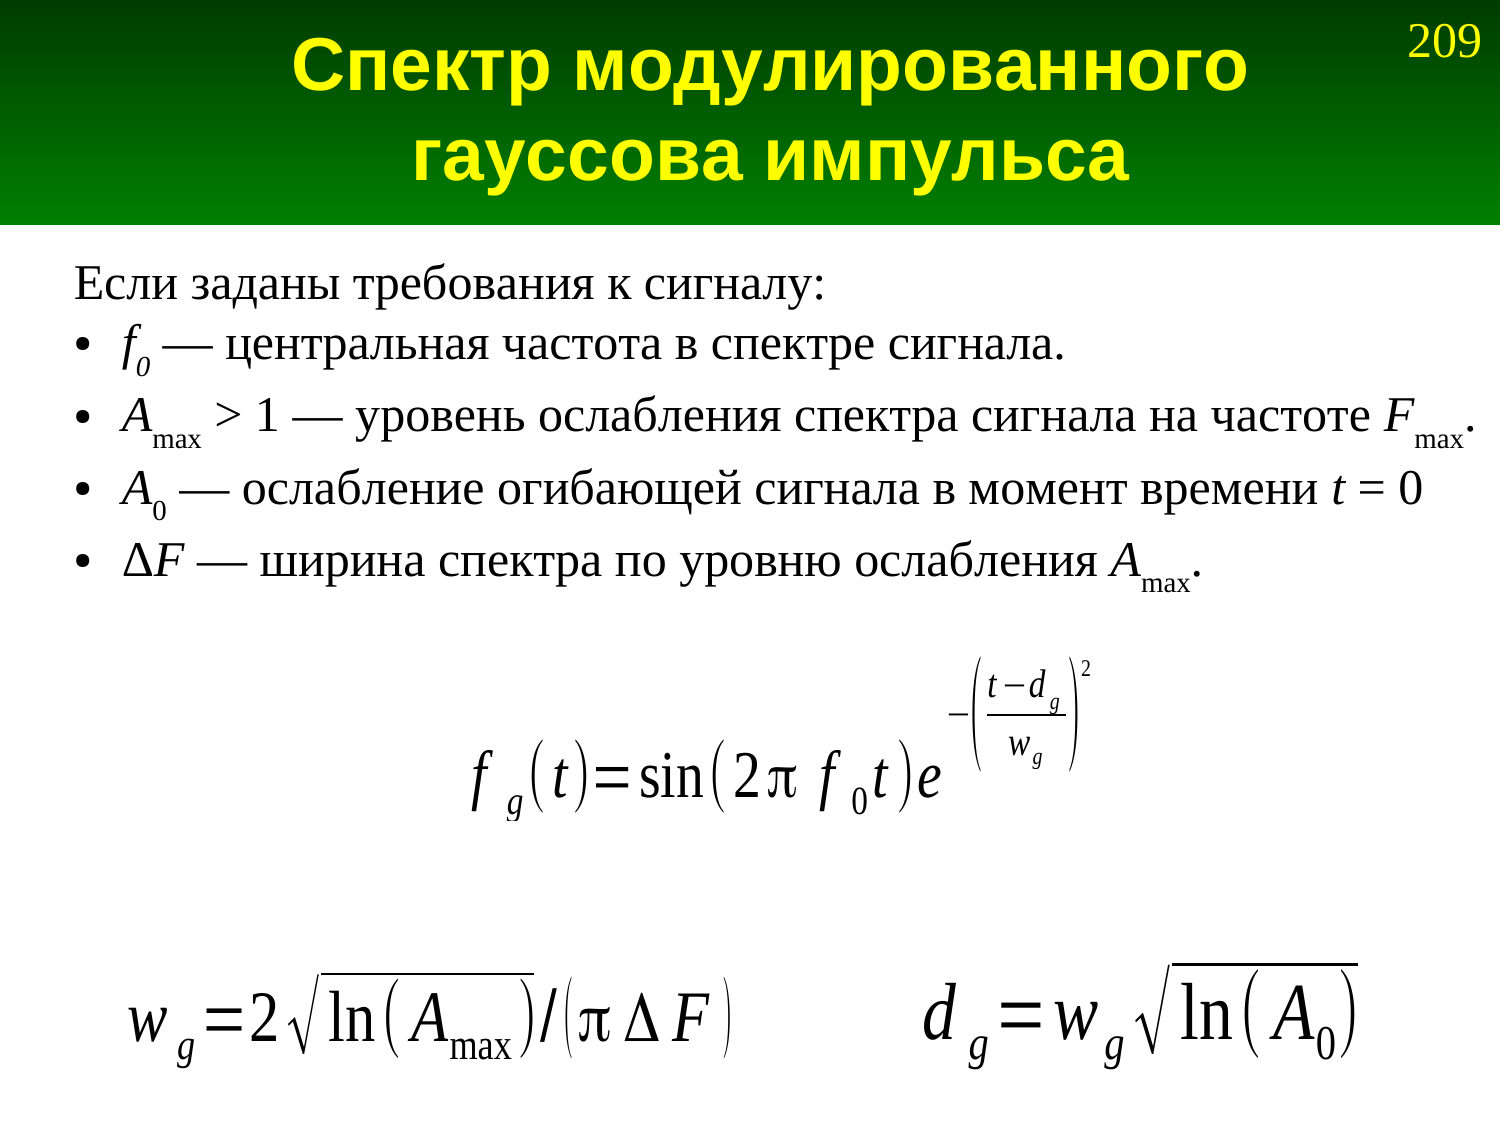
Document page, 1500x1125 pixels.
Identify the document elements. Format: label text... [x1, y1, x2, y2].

chart [112, 968, 746, 1069]
text_box Если заданы требования к сигналу: f0 — центральная частота в спектре сигнала. Amax > 1 — уровень ослабления спектра сигнала на частоте Fmax. A0 — ослабление огибающей сигнала в момент времени t = 0 ΔF — ширина спектра по уровню ослабления Amax. [59, 242, 1492, 623]
chart [447, 655, 1105, 821]
title Спектр модулированного гауссова импульса [100, 7, 1441, 204]
chart [905, 957, 1377, 1071]
